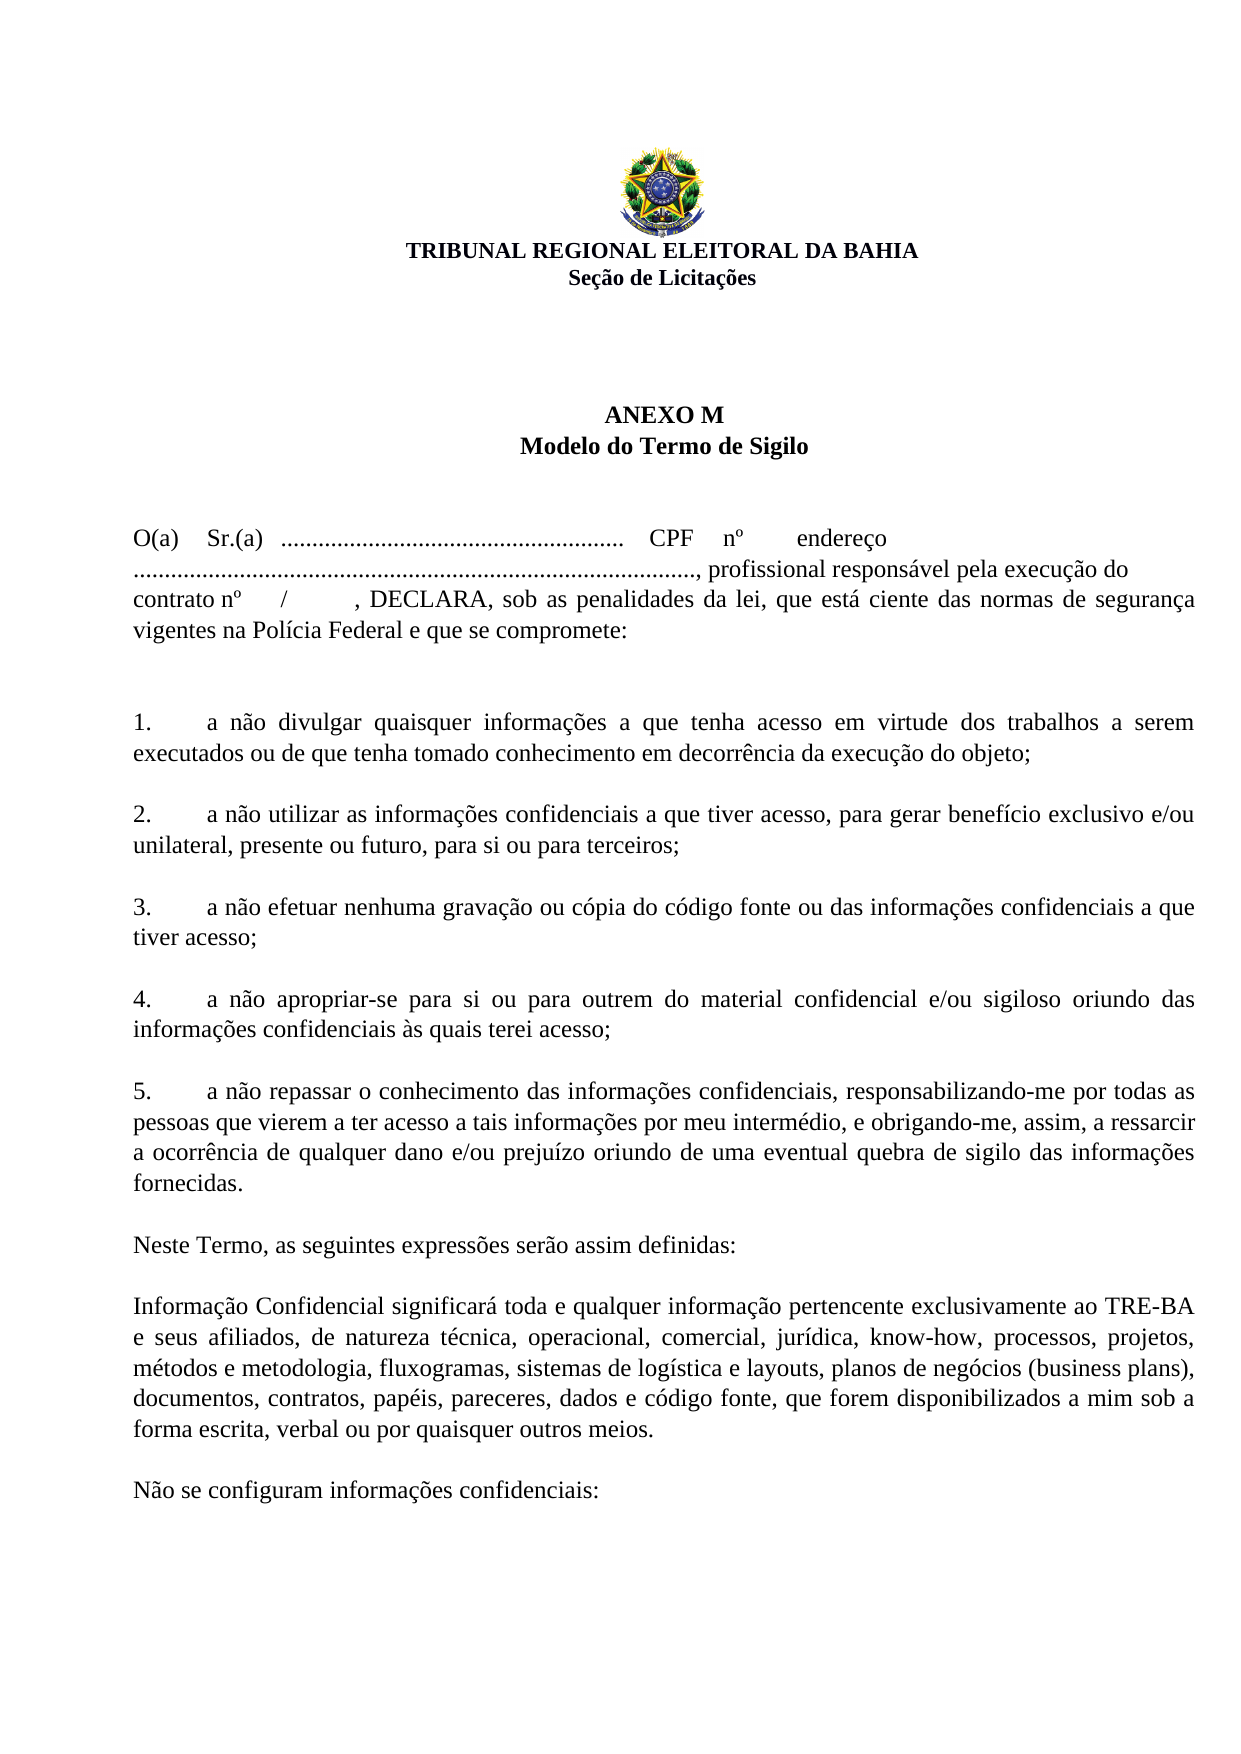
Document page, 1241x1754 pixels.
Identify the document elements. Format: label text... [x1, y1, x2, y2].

text Não se configuram informações confidenciais: [133, 1476, 1196, 1504]
text 5. a não repassar o conhecimento das informações confidenciais, responsabilizando-me por todas as pessoas que vierem a ter acesso a tais informações por meu intermédio, e obrigando-me, assim, a ressarcir a ocorrência de qualquer dano e/ou prejuízo oriundo de uma eventual quebra de sigilo das informações fornecidas. [133, 1076, 1196, 1197]
text .........................................................................................., profissional responsável pela execução do [133, 554, 1196, 582]
text 1. a não divulgar quaisquer informações a que tenha acesso em virtude dos trabalhos a serem executados ou de que tenha tomado conhecimento em decorrência da execução do objeto; [133, 707, 1196, 767]
text O(a) Sr.(a) ....................................................... CPF nº endereço [133, 523, 1196, 552]
text 4. a não apropriar-se para si ou para outrem do material confidencial e/ou sigiloso oriundo das informações confidenciais às quais terei acesso; [133, 984, 1196, 1043]
text Modelo do Termo de Sigilo [133, 431, 1196, 459]
text Informação Confidencial significará toda e qualquer informação pertencente exclusivamente ao TRE-BA e seus afiliados, de natureza técnica, operacional, comercial, jurídica, know-how, processos, projetos, métodos e metodologia, fluxogramas, sistemas de logística e layouts, planos de negócios (business plans), documentos, contratos, papéis, pareceres, dados e código fonte, que forem disponibilizados a mim sob a forma escrita, verbal ou por quaisquer outros meios. [133, 1291, 1196, 1443]
text ANEXO M [133, 400, 1196, 429]
text contrato nº / , DECLARA, sob as penalidades da lei, que está ciente das normas de segurança vigentes na Polícia Federal e que se compromete: [133, 584, 1196, 644]
text 3. a não efetuar nenhuma gravação ou cópia do código fonte ou das informações confidenciais a que tiver acesso; [133, 892, 1196, 951]
text Neste Termo, as seguintes expressões serão assim definidas: [133, 1230, 1196, 1258]
text 2. a não utilizar as informações confidenciais a que tiver acesso, para gerar benefício exclusivo e/ou unilateral, presente ou futuro, para si ou para terceiros; [133, 799, 1196, 859]
